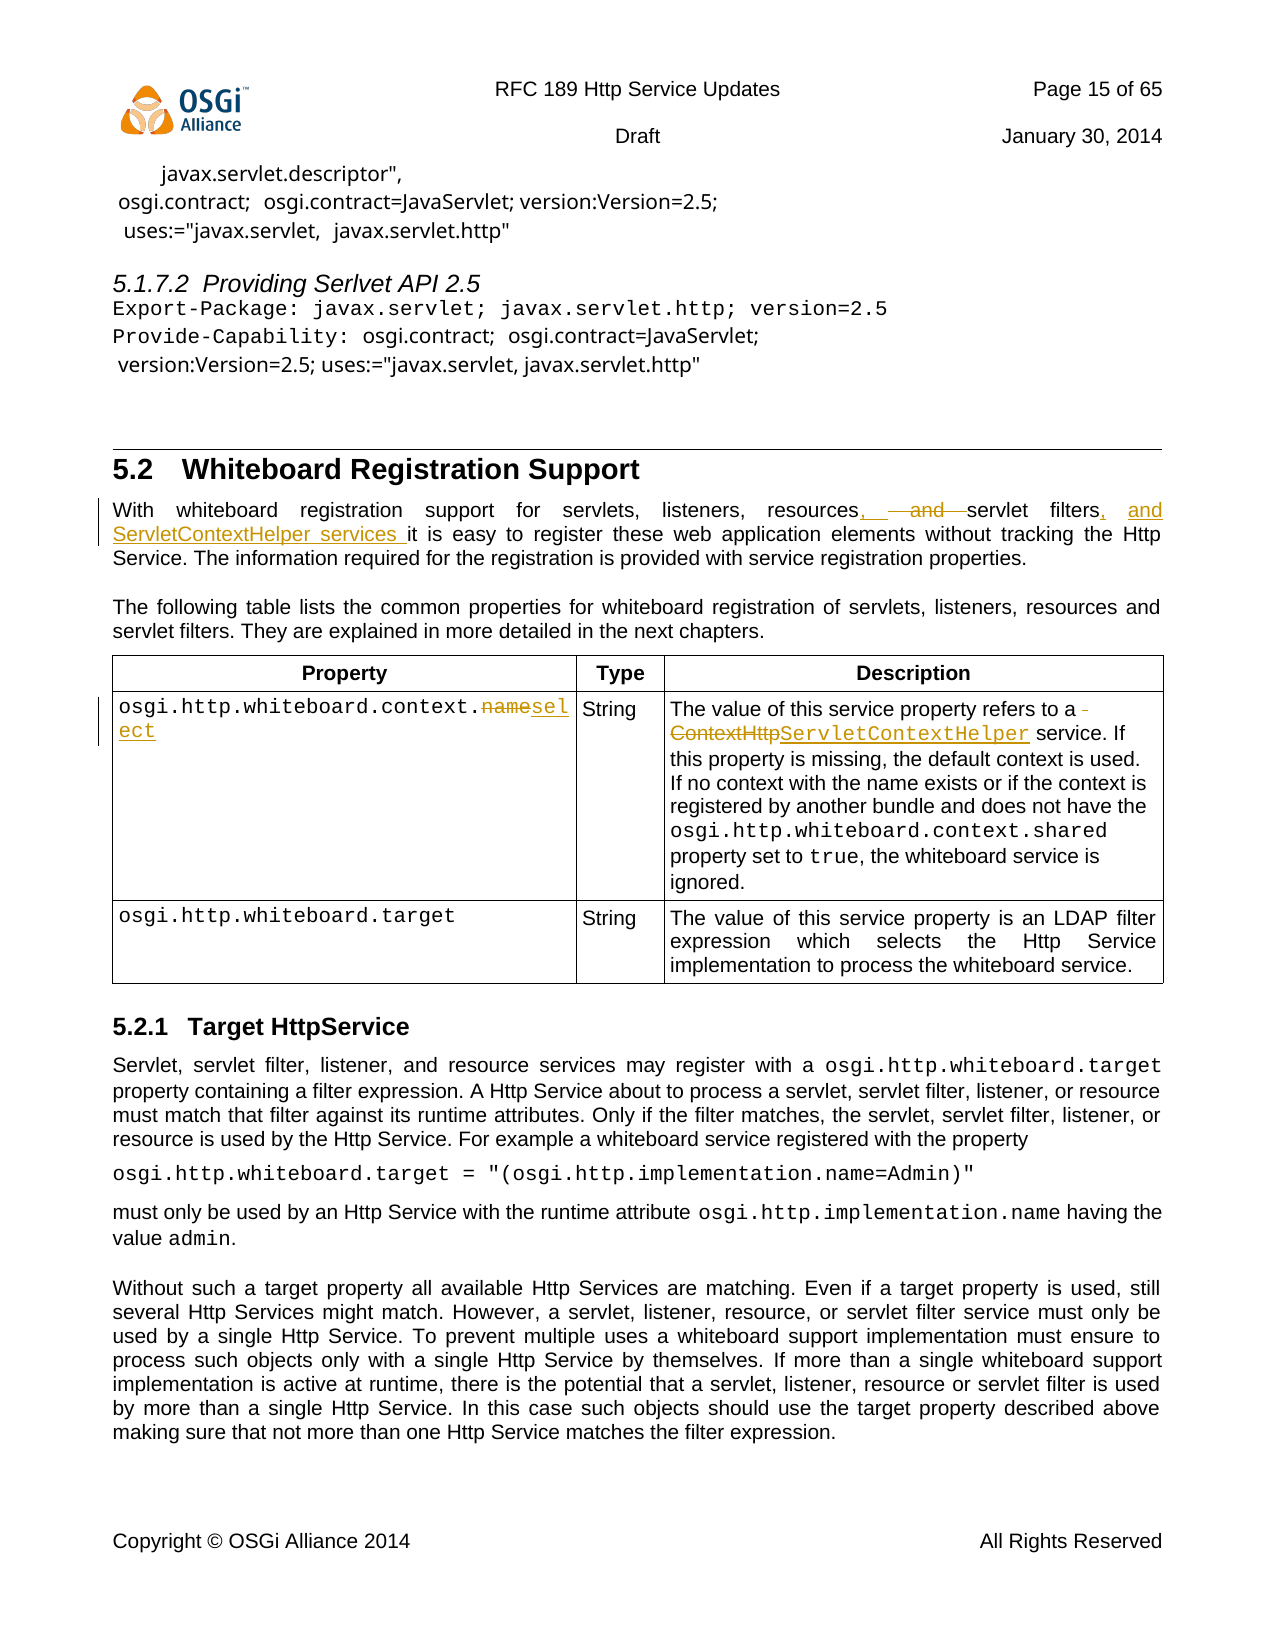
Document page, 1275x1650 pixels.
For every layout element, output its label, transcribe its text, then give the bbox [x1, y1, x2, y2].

table_cell String [577, 901, 664, 983]
text Provide-Capability: osgi.contract; osgi.contract=JavaServlet; [112, 322, 1162, 350]
text osgi.contract; osgi.contract=JavaServlet; version:Version=2.5; [112, 187, 1162, 216]
table_header Type [577, 656, 664, 691]
table_cell The value of this service property refers to a ServletContextHelper service. If this property is missing, the default context is used. If no context with the name exists or if the context is registered by another bundle and does not have the osgi.http.whiteboard.context.shared property set to true, the whiteboard service is ignored. [665, 692, 1163, 899]
text With whiteboard registration support for servlets, listeners, resources, servlet filters, and ServletContextHelper services it is easy to register these web application elements without tracking the Http Service. The information required for the registration is provided with service registration properties. [112, 498, 1162, 570]
subtitle Whiteboard Registration Support [112, 450, 1162, 485]
subtitle Target HttpService [112, 1012, 1162, 1041]
text The following table lists the common properties for whiteboard registration of servlets, listeners, resources and servlet filters. They are explained in more detailed in the next chapters. [112, 595, 1162, 643]
text javax.servlet.descriptor", [112, 159, 1162, 187]
text must only be used by an Http Service with the runtime attribute osgi.http.implementation.name having the value admin. [112, 1199, 1162, 1251]
table_header Description [665, 656, 1163, 691]
subtitle Providing Serlvet API 2.5 [112, 269, 1162, 298]
picture [113, 78, 257, 142]
table_cell String [577, 692, 664, 899]
table_cell osgi.http.whiteboard.context.select [113, 692, 576, 899]
text version:Version=2.5; uses:="javax.servlet, javax.servlet.http" [112, 350, 1162, 379]
table_cell osgi.http.whiteboard.target [113, 901, 576, 983]
text Export-Package: javax.servlet; javax.servlet.http; version=2.5 [112, 298, 1162, 322]
text uses:="javax.servlet, javax.servlet.http" [112, 216, 1162, 244]
table_cell The value of this service property is an LDAP filter expression which selects the Http Service implementation to process the whiteboard service. [665, 901, 1163, 983]
text Servlet, servlet filter, listener, and resource services may register with a osgi.http.whiteboard.target property containing a filter expression. A Http Service about to process a servlet, servlet filter, listener, or resource must match that filter against its runtime attributes. Only if the filter matches, the servlet, servlet filter, listener, or resource is used by the Http Service. For example a whiteboard service registered with the property [112, 1053, 1162, 1151]
table_header Property [113, 656, 576, 691]
text Without such a target property all available Http Services are matching. Even if a target property is used, still several Http Services might match. However, a servlet, listener, resource, or servlet filter service must only be used by a single Http Service. To prevent multiple uses a whiteboard support implementation must ensure to process such objects only with a single Http Service by themselves. If more than a single whiteboard support implementation is active at runtime, there is the potential that a servlet, listener, resource or servlet filter is used by more than a single Http Service. In this case such objects should use the target property described above making sure that not more than one Http Service matches the filter expression. [112, 1276, 1162, 1444]
text osgi.http.whiteboard.target = "(osgi.http.implementation.name=Admin)" [112, 1163, 1162, 1187]
